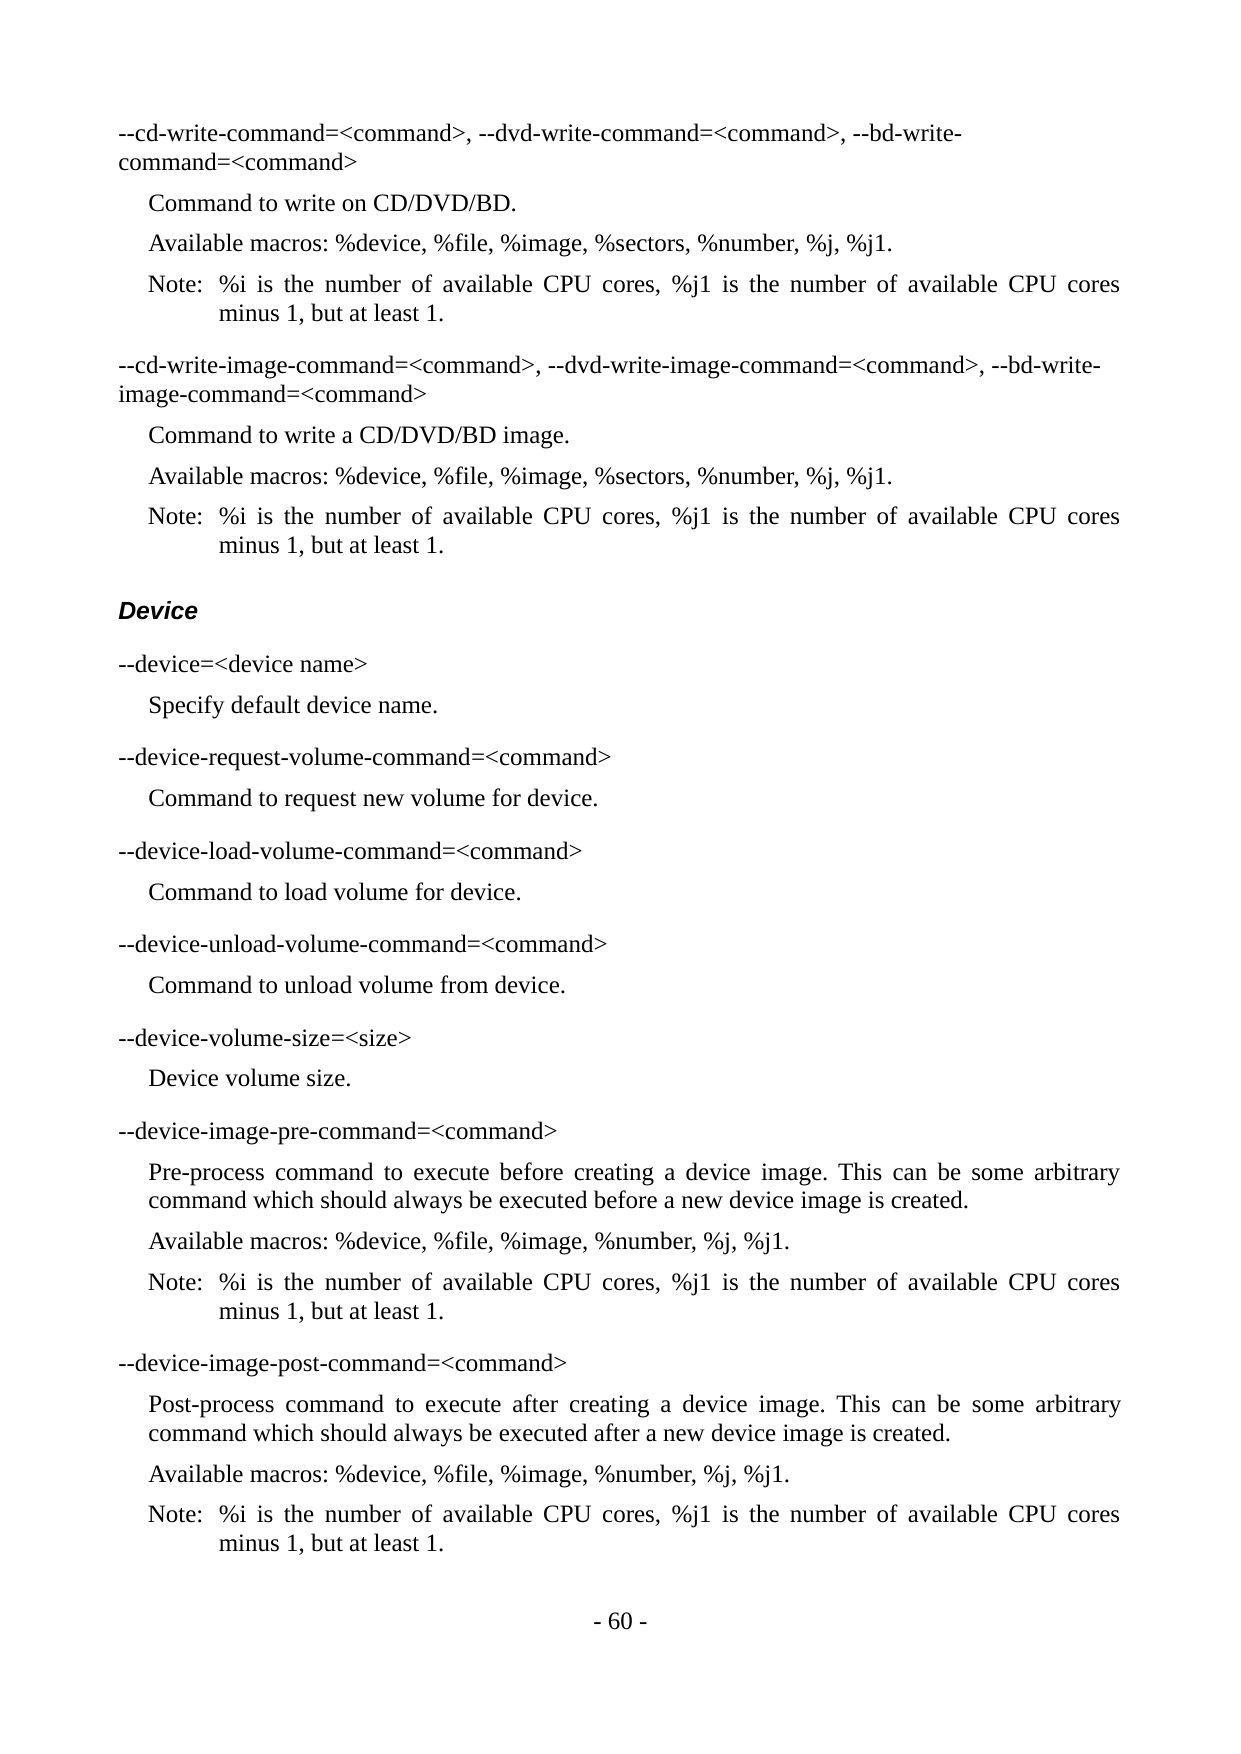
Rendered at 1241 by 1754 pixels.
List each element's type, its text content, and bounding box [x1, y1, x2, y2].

text Command to write a CD/DVD/BD image. [148, 420, 1122, 449]
text Note: %i is the number of available CPU cores, %j1 is the number of available CPU cores minus 1, but at least 1. [148, 501, 1122, 559]
text Command to write on CD/DVD/BD. [148, 188, 1122, 216]
title --device-volume-size=<size> [118, 1023, 1122, 1051]
title --cd-write-image-command=<command>, --dvd-write-image-command=<command>, --bd-write-image-command=<command> [118, 351, 1122, 408]
title --device-image-post-command=<command> [118, 1348, 1122, 1377]
text Note: %i is the number of available CPU cores, %j1 is the number of available CPU cores minus 1, but at least 1. [148, 269, 1122, 327]
text Command to load volume for device. [148, 877, 1122, 905]
title --device-unload-volume-command=<command> [118, 929, 1122, 958]
title --device-request-volume-command=<command> [118, 742, 1122, 771]
title --device-image-pre-command=<command> [118, 1116, 1122, 1145]
text Post-process command to execute after creating a device image. This can be some arbitrary command which should always be executed after a new device image is created. [148, 1389, 1122, 1447]
title --device=<device name> [118, 649, 1122, 678]
text Device volume size. [148, 1063, 1122, 1092]
text Note: %i is the number of available CPU cores, %j1 is the number of available CPU cores minus 1, but at least 1. [148, 1499, 1122, 1557]
text Available macros: %device, %file, %image, %number, %j, %j1. [148, 1459, 1122, 1487]
text Specify default device name. [148, 690, 1122, 718]
text Available macros: %device, %file, %image, %number, %j, %j1. [148, 1226, 1122, 1255]
text Pre-process command to execute before creating a device image. This can be some arbitrary command which should always be executed before a new device image is created. [148, 1157, 1122, 1214]
text Available macros: %device, %file, %image, %sectors, %number, %j, %j1. [148, 461, 1122, 489]
text Note: %i is the number of available CPU cores, %j1 is the number of available CPU cores minus 1, but at least 1. [148, 1267, 1122, 1324]
title --device-load-volume-command=<command> [118, 836, 1122, 864]
text Command to request new volume for device. [148, 783, 1122, 812]
text Command to unload volume from device. [148, 970, 1122, 999]
title --cd-write-command=<command>, --dvd-write-command=<command>, --bd-write-command=<command> [118, 118, 1122, 176]
text Available macros: %device, %file, %image, %sectors, %number, %j, %j1. [148, 228, 1122, 257]
subtitle Device [118, 596, 1122, 624]
